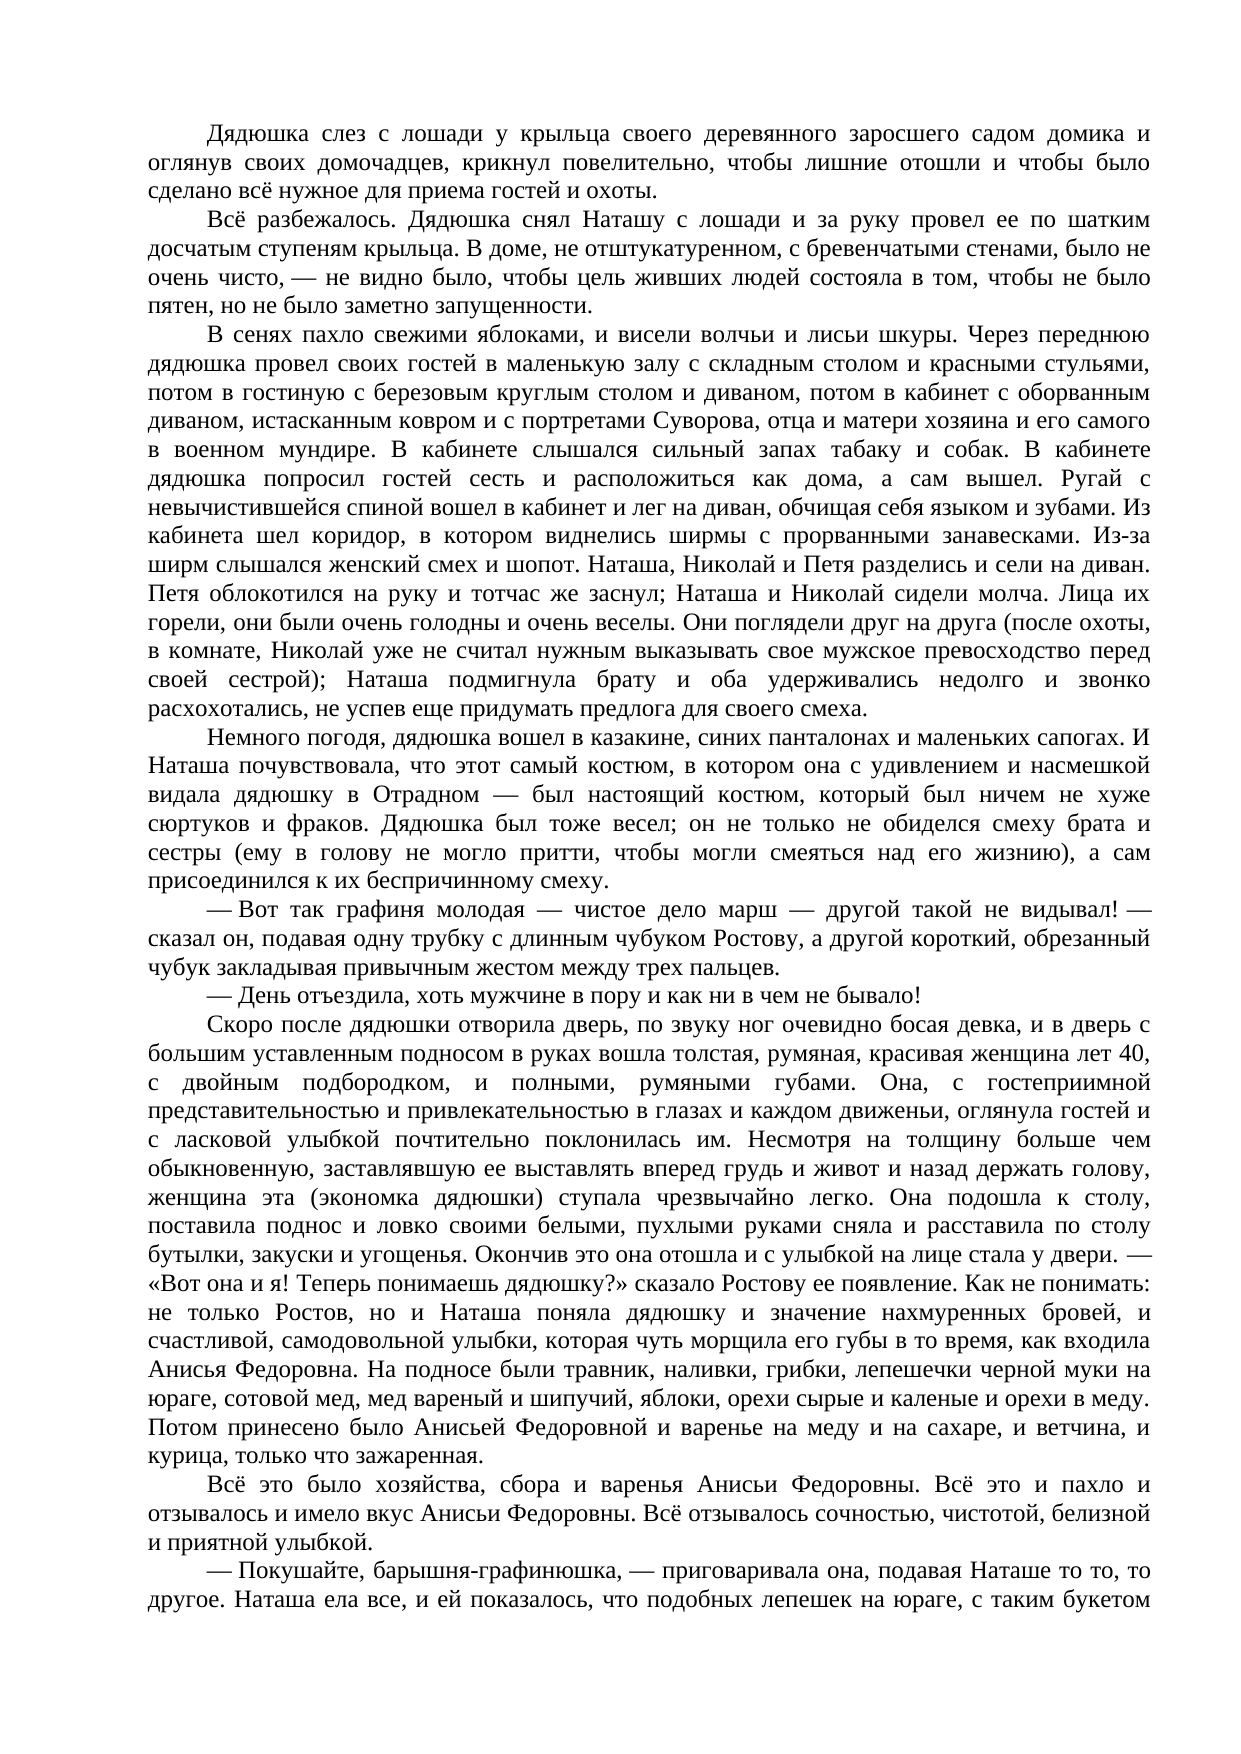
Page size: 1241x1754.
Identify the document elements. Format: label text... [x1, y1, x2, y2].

text Немного погодя, дядюшка вошел в казакине, синих панталонах и маленьких сапогах. И Наташа почувствовала, что этот самый костюм, в котором она с удивлением и насмешкой видала дядюшку в Отрадном — был настоящий костюм, который был ничем не хуже сюртуков и фраков. Дядюшка был тоже весел; он не только не обиделся смеху брата и сестры (ему в голову не могло притти, чтобы могли смеяться над его жизнию), а сам присоединился к их беспричинному смеху. [148, 722, 1152, 894]
text — День отъездила, хоть мужчине в пору и как ни в чем не бывало! [148, 981, 1152, 1009]
text Всё это было хозяйства, сбора и варенья Анисьи Федоровны. Всё это и пахло и отзывалось и имело вкус Анисьи Федоровны. Всё отзывалось сочностью, чистотой, белизной и приятной улыбкой. [148, 1469, 1152, 1556]
text — Покушайте, барышня-графинюшка, — приговаривала она, подавая Наташе то то, то другое. Наташа ела все, и ей показалось, что подобных лепешек на юраге, с таким букетом [148, 1556, 1152, 1613]
text Всё разбежалось. Дядюшка снял Наташу с лошади и за руку провел ее по шатким досчатым ступеням крыльца. В доме, не отштукатуренном, с бревенчатыми стенами, было не очень чисто, — не видно было, чтобы цель живших людей состояла в том, чтобы не было пятен, но не было заметно запущенности. [148, 204, 1152, 319]
text Скоро после дядюшки отворила дверь, по звуку ног очевидно босая девка, и в дверь с большим уставленным подносом в руках вошла толстая, румяная, красивая женщина лет 40, с двойным подбородком, и полными, румяными губами. Она, с гостеприимной представительностью и привлекательностью в глазах и каждом движеньи, оглянула гостей и с ласковой улыбкой почтительно поклонилась им. Несмотря на толщину больше чем обыкновенную, заставлявшую ее выставлять вперед грудь и живот и назад держать голову, женщина эта (экономка дядюшки) ступала чрезвычайно легко. Она подошла к столу, поставила поднос и ловко своими белыми, пухлыми руками сняла и расставила по столу бутылки, закуски и угощенья. Окончив это она отошла и с улыбкой на лице стала у двери. — «Вот она и я! Теперь понимаешь дядюшку?» сказало Ростову ее появление. Как не понимать: не только Ростов, но и Наташа поняла дядюшку и значение нахмуренных бровей, и счастливой, самодовольной улыбки, которая чуть морщила его губы в то время, как входила Анисья Федоровна. На подносе были травник, наливки, грибки, лепешечки черной муки на юраге, сотовой мед, мед вареный и шипучий, яблоки, орехи сырые и каленые и орехи в меду. Потом принесено было Анисьей Федоровной и варенье на меду и на сахаре, и ветчина, и курица, только что зажаренная. [148, 1009, 1152, 1469]
text В сенях пахло свежими яблоками, и висели волчьи и лисьи шкуры. Через переднюю дядюшка провел своих гостей в маленькую залу с складным столом и красными стульями, потом в гостиную с березовым круглым столом и диваном, потом в кабинет с оборванным диваном, истасканным ковром и с портретами Суворова, отца и матери хозяина и его самого в военном мундире. В кабинете слышался сильный запах табаку и собак. В кабинете дядюшка попросил гостей сесть и расположиться как дома, а сам вышел. Ругай с невычистившейся спиной вошел в кабинет и лег на диван, обчищая себя языком и зубами. Из кабинета шел коридор, в котором виднелись ширмы с прорванными занавесками. Из-за ширм слышался женский смех и шопот. Наташа, Николай и Петя разделись и сели на диван. Петя облокотился на руку и тотчас же заснул; Наташа и Николай сидели молча. Лица их горели, они были очень голодны и очень веселы. Они поглядели друг на друга (после охоты, в комнате, Николай уже не считал нужным выказывать свое мужское превосходство перед своей сестрой); Наташа подмигнула брату и оба удерживались недолго и звонко расхохотались, не успев еще придумать предлога для своего смеха. [148, 319, 1152, 722]
text — Вот так графиня молодая — чистое дело марш — другой такой не видывал! — сказал он, подавая одну трубку с длинным чубуком Ростову, а другой короткий, обрезанный чубук закладывая привычным жестом между трех пальцев. [148, 894, 1152, 981]
text Дядюшка слез с лошади у крыльца своего деревянного заросшего садом домика и оглянув своих домочадцев, крикнул повелительно, чтобы лишние отошли и чтобы было сделано всё нужное для приема гостей и охоты. [148, 118, 1152, 204]
